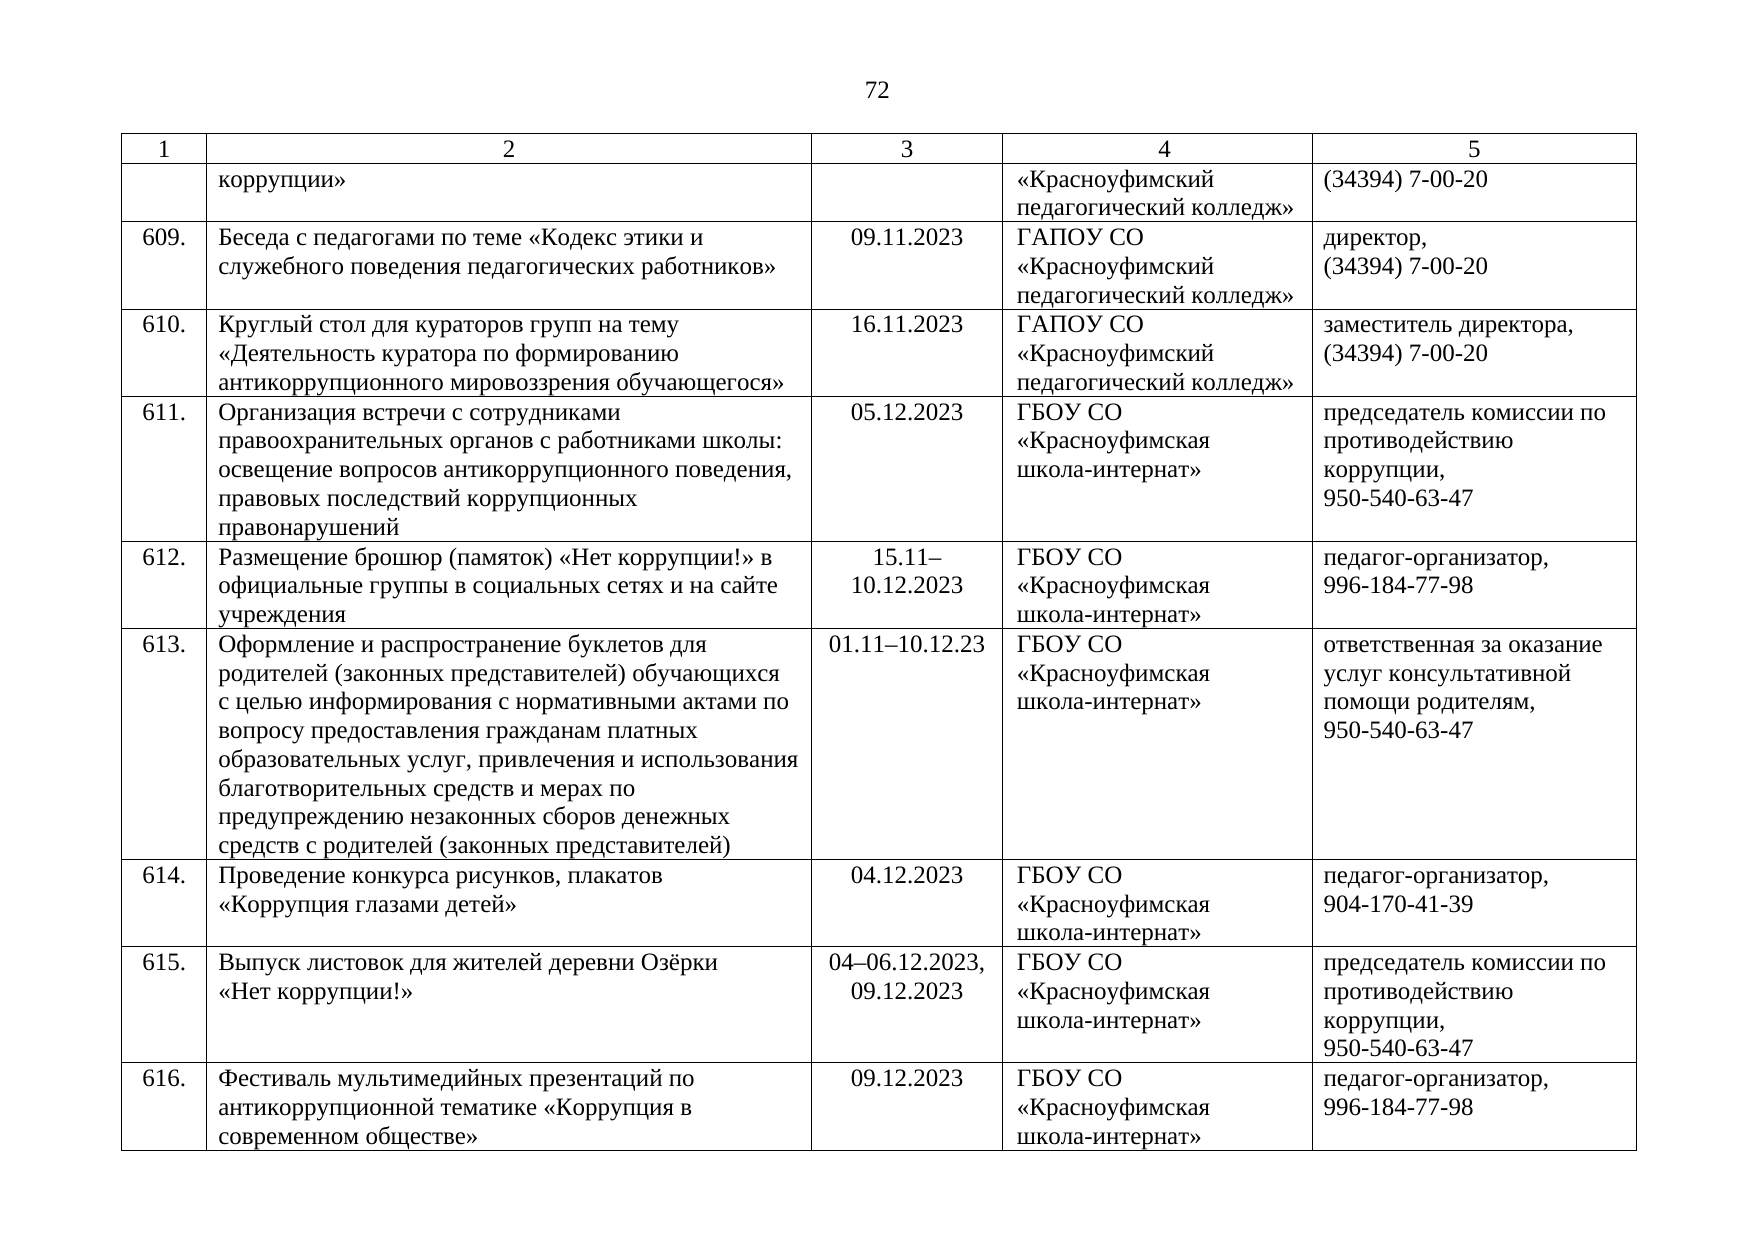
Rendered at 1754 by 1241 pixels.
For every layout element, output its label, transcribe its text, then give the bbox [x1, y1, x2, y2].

table_cell [122, 222, 206, 308]
table_cell [812, 164, 1002, 221]
table_cell заместитель директора, (34394) 7-00-20 [1313, 310, 1636, 396]
table_cell педагог-организатор, 904-170-41-39 [1313, 860, 1636, 946]
table_cell 01.11–10.12.23 [812, 629, 1002, 859]
table_cell [122, 1063, 206, 1149]
table_cell ответственная за оказание услуг консультативной помощи родителям, 950-540-63-47 [1313, 629, 1636, 859]
table_cell Размещение брошюр (памяток) «Нет коррупции!» в официальные группы в социальных сетях и на сайте учреждения [207, 542, 811, 628]
table_cell председатель комиссии по противодействию коррупции, 950-540-63-47 [1313, 947, 1636, 1062]
table_cell 15.11–10.12.2023 [812, 542, 1002, 628]
table_header 3 [812, 134, 1002, 163]
table_cell Оформление и распространение буклетов для родителей (законных представителей) обучающихся с целью информирования с нормативными актами по вопросу предоставления гражданам платных образовательных услуг, привлечения и использования благотворительных средств и мерах по предупреждению незаконных сборов денежных средств с родителей (законных представителей) [207, 629, 811, 859]
table_cell [117, 541, 121, 628]
table_cell [117, 163, 121, 221]
table_cell педагог-организатор, 996-184-77-98 [1313, 542, 1636, 628]
table_cell (34394) 7-00-20 [1313, 164, 1636, 221]
table_cell ГБОУ СО «Красноуфимская школа-интернат» [1003, 947, 1312, 1062]
table_cell председатель комиссии по противодействию коррупции, 950-540-63-47 [1313, 397, 1636, 541]
table_header [117, 133, 121, 163]
table_cell [117, 1062, 121, 1149]
table_cell ГАПОУ СО «Красноуфимский педагогический колледж» [1003, 222, 1312, 308]
table_cell 04.12.2023 [812, 860, 1002, 946]
table_cell Выпуск листовок для жителей деревни Озёрки «Нет коррупции!» [207, 947, 811, 1062]
table_cell Беседа с педагогами по теме «Кодекс этики и служебного поведения педагогических работников» [207, 222, 811, 308]
table_cell ГБОУ СО «Красноуфимская школа-интернат» [1003, 860, 1312, 946]
table_cell «Красноуфимский педагогический колледж» [1003, 164, 1312, 221]
table_cell [117, 396, 121, 541]
table_header 4 [1003, 134, 1312, 163]
table_cell [117, 628, 121, 859]
table_cell ГБОУ СО «Красноуфимская школа-интернат» [1003, 629, 1312, 859]
table_header 2 [207, 134, 811, 163]
table_cell [122, 164, 206, 221]
table_cell [117, 859, 121, 946]
table_cell 04–06.12.2023, 09.12.2023 [812, 947, 1002, 1062]
table_cell директор, (34394) 7-00-20 [1313, 222, 1636, 308]
table_cell [117, 946, 121, 1062]
table_cell Круглый стол для кураторов групп на тему «Деятельность куратора по формированию антикоррупционного мировоззрения обучающегося» [207, 310, 811, 396]
table_cell ГБОУ СО «Красноуфимская школа-интернат» [1003, 1063, 1312, 1149]
table_cell [122, 397, 206, 541]
table_cell ГБОУ СО «Красноуфимская школа-интернат» [1003, 397, 1312, 541]
table_cell 09.11.2023 [812, 222, 1002, 308]
table_cell 05.12.2023 [812, 397, 1002, 541]
table_cell [122, 629, 206, 859]
table_cell [122, 542, 206, 628]
table_cell ГБОУ СО «Красноуфимская школа-интернат» [1003, 542, 1312, 628]
table_cell ГАПОУ СО «Красноуфимский педагогический колледж» [1003, 310, 1312, 396]
table_cell [117, 309, 121, 396]
table_cell Фестиваль мультимедийных презентаций по антикоррупционной тематике «Коррупция в современном обществе» [207, 1063, 811, 1149]
table_cell коррупции» [207, 164, 811, 221]
table_cell Проведение конкурса рисунков, плакатов «Коррупция глазами детей» [207, 860, 811, 946]
table_header 1 [122, 134, 206, 163]
table_cell 09.12.2023 [812, 1063, 1002, 1149]
table_cell [122, 947, 206, 1062]
table_cell Организация встречи с сотрудниками правоохранительных органов с работниками школы: освещение вопросов антикоррупционного поведения, правовых последствий коррупционных правонарушений [207, 397, 811, 541]
table_cell 16.11.2023 [812, 310, 1002, 396]
table_cell [122, 860, 206, 946]
table_cell педагог-организатор, 996-184-77-98 [1313, 1063, 1636, 1149]
table_header 5 [1313, 134, 1636, 163]
table_cell [122, 310, 206, 396]
table_cell [117, 221, 121, 308]
